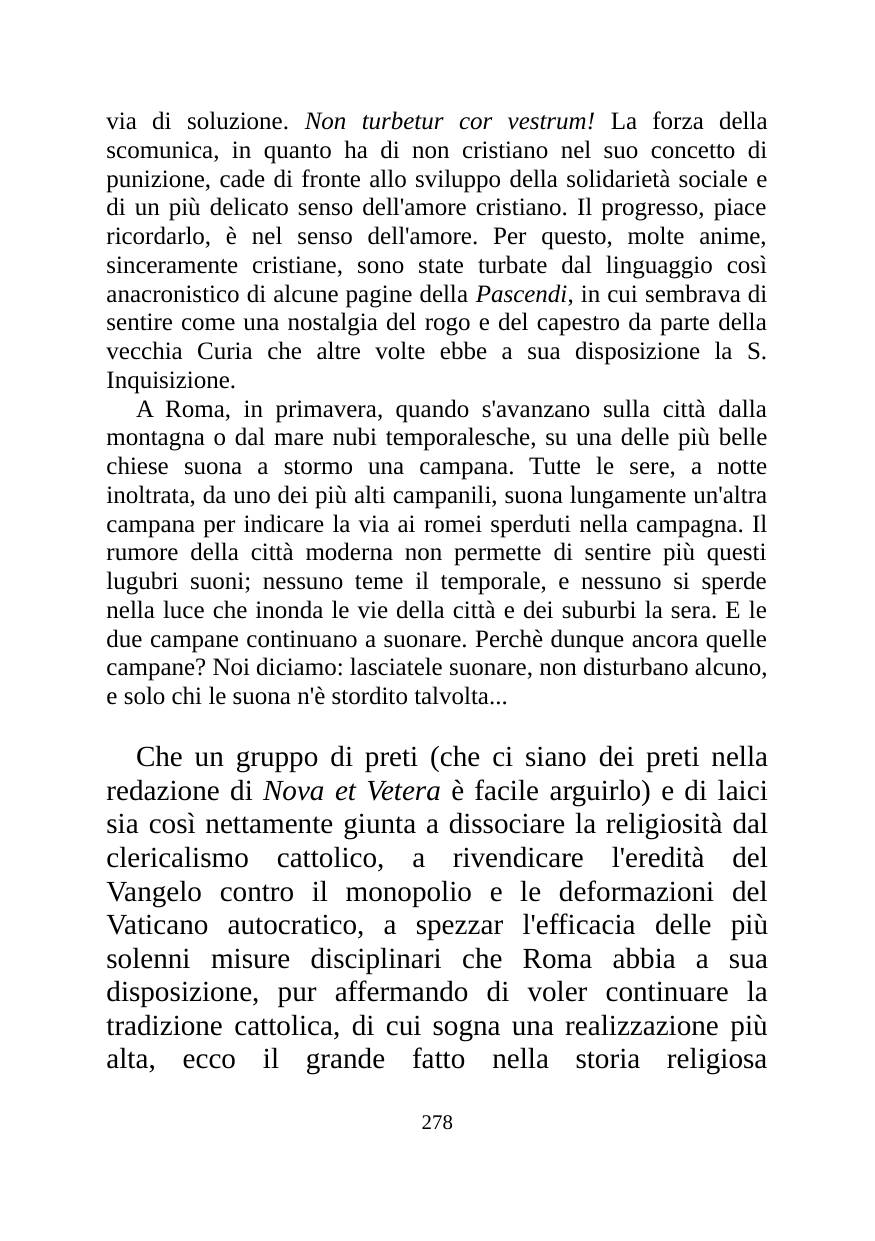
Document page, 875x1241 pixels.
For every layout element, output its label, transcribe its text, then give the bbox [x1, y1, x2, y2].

text Che un gruppo di preti (che ci siano dei preti nella redazione di Nova et Vetera è facile arguirlo) e di laici sia così nettamente giunta a dissociare la religiosità dal clericalismo cattolico, a rivendicare l'eredità del Vangelo contro il monopolio e le deformazioni del Vaticano autocratico, a spezzar l'efficacia delle più solenni misure disciplinari che Roma abbia a sua disposizione, pur affermando di voler continuare la tradizione cattolica, di cui sogna una realizzazione più alta, ecco il grande fatto nella storia religiosa [106, 739, 768, 1075]
text A Roma, in primavera, quando s'avanzano sulla città dalla montagna o dal mare nubi temporalesche, su una delle più belle chiese suona a stormo una campana. Tutte le sere, a notte inoltrata, da uno dei più alti campanili, suona lungamente un'altra campana per indicare la via ai romei sperduti nella campagna. Il rumore della città moderna non permette di sentire più questi lugubri suoni; nessuno teme il temporale, e nessuno si sperde nella luce che inonda le vie della città e dei suburbi la sera. E le due campane continuano a suonare. Perchè dunque ancora quelle campane? Noi diciamo: lasciatele suonare, non disturbano alcuno, e solo chi le suona n'è stordito talvolta... [106, 394, 768, 710]
text via di soluzione. Non turbetur cor vestrum! La forza della scomunica, in quanto ha di non cristiano nel suo concetto di punizione, cade di fronte allo sviluppo della solidarietà sociale e di un più delicato senso dell'amore cristiano. Il progresso, piace ricordarlo, è nel senso dell'amore. Per questo, molte anime, sinceramente cristiane, sono state turbate dal linguaggio così anacronistico di alcune pagine della Pascendi, in cui sembrava di sentire come una nostalgia del rogo e del capestro da parte della vecchia Curia che altre volte ebbe a sua disposizione la S. Inquisizione. [106, 106, 768, 394]
